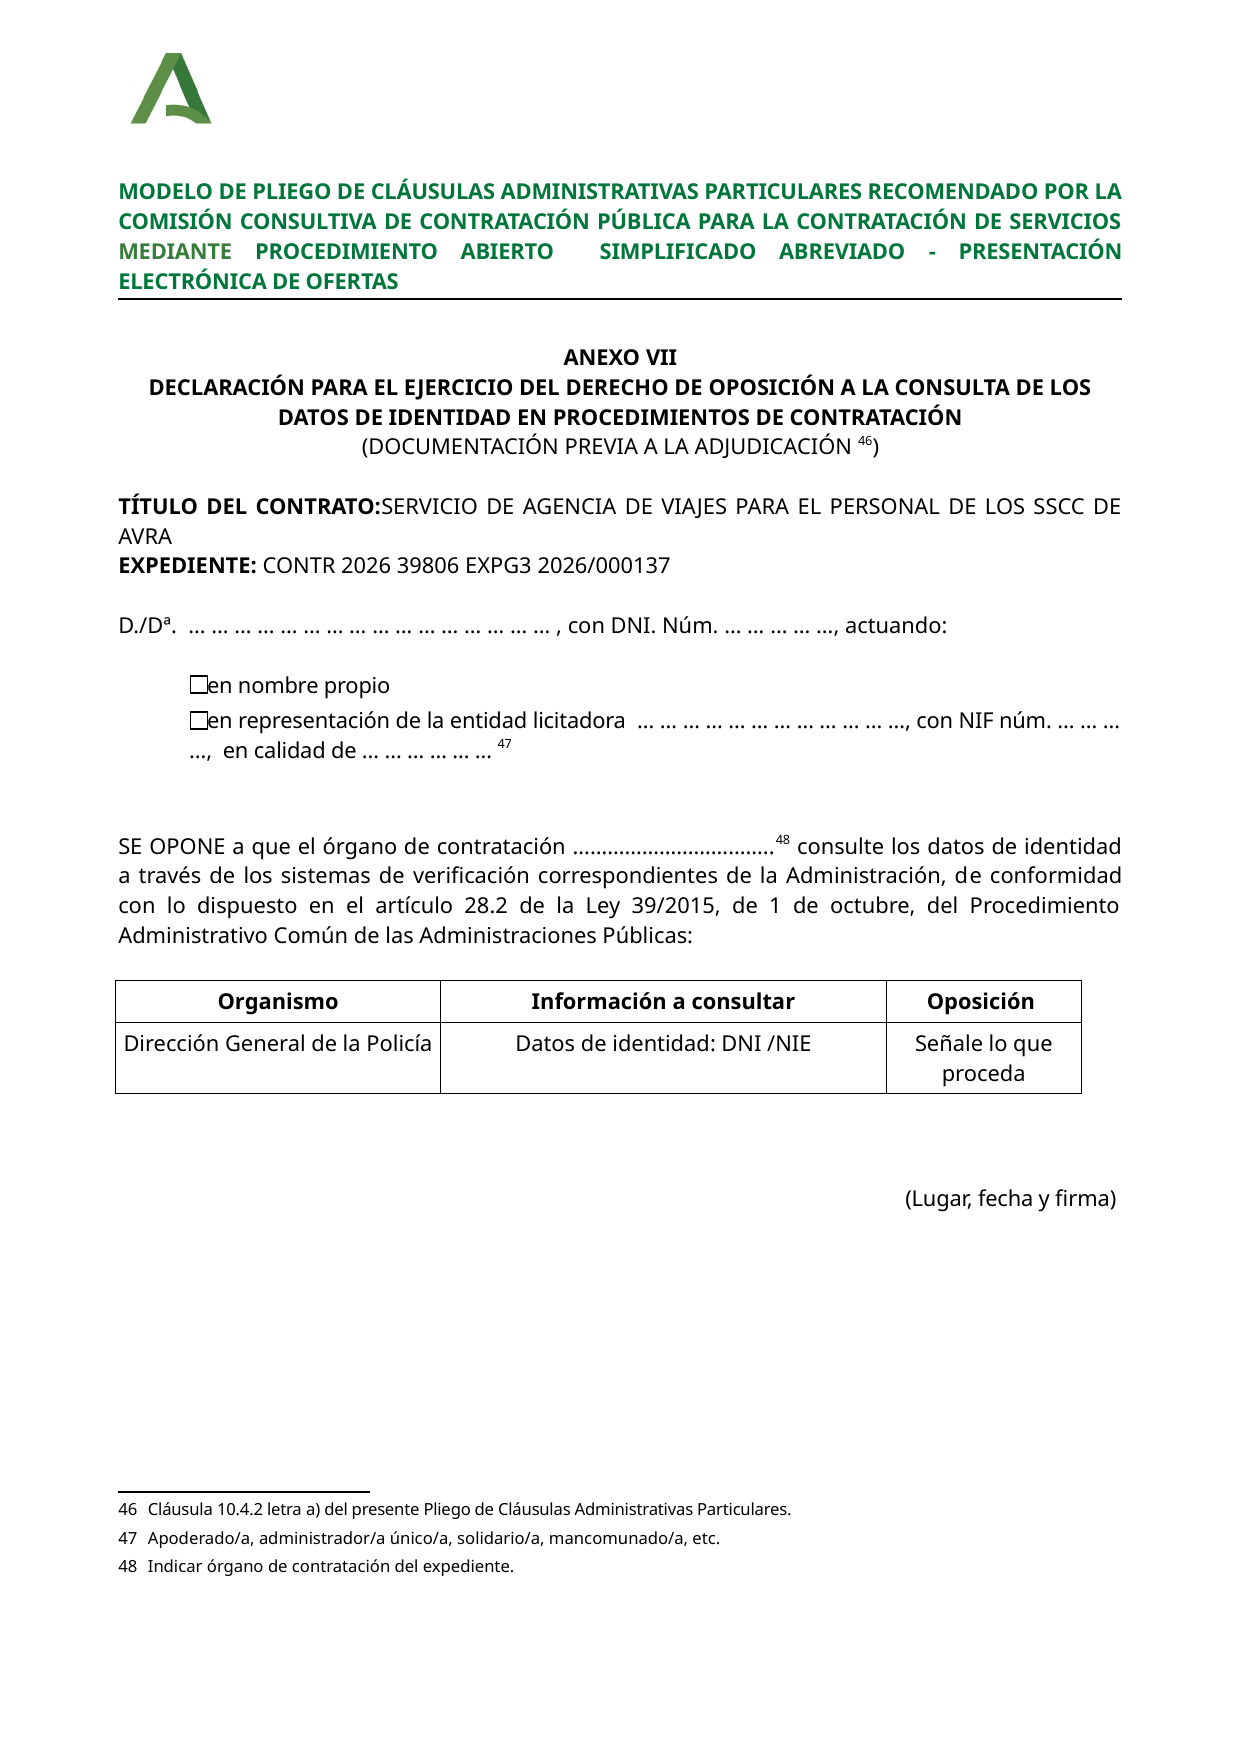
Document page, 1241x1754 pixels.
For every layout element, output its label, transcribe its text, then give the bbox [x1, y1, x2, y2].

text (Lugar, fecha y firma) [118, 1183, 1122, 1213]
text DECLARACIÓN PARA EL EJERCICIO DEL DERECHO DE OPOSICIÓN A LA CONSULTA DE LOS DATOS DE IDENTIDAD EN PROCEDIMIENTOS DE CONTRATACIÓN [118, 372, 1122, 431]
text TÍTULO DEL CONTRATO:SERVICIO DE AGENCIA DE VIAJES PARA EL PERSONAL DE LOS SSCC DE AVRA [118, 491, 1122, 551]
table_header Información a consultar [441, 981, 886, 1021]
text Apoderado/a, administrador/a único/a, solidario/a, mancomunado/a, etc. [118, 1526, 1122, 1549]
text D./Dª. … … … … … … … … … … … … … … … … , con DNI. Núm. … … … … …, actuando: [118, 610, 1122, 640]
text Indicar órgano de contratación del expediente. [118, 1555, 1122, 1578]
text ANEXO VII [118, 342, 1122, 372]
text (DOCUMENTACIÓN PREVIA A LA ADJUDICACIÓN ) [118, 431, 1122, 461]
table_cell Datos de identidad: DNI /NIE [441, 1023, 886, 1093]
text EXPEDIENTE: CONTR 2026 39806 EXPG3 2026/000137 [118, 551, 1122, 580]
table_cell Dirección General de la Policía [116, 1023, 440, 1093]
text en representación de la entidad licitadora … … … … … … … … … … … …, con NIF núm. … … … …, en calidad de … … … … … … [189, 706, 1122, 765]
text Cláusula 10.4.2 letra a) del presente Pliego de Cláusulas Administrativas Particulares. [118, 1498, 1122, 1520]
picture [127, 48, 216, 128]
table_header Organismo [116, 981, 440, 1021]
text en nombre propio [189, 670, 1122, 699]
text MODELO DE PLIEGO DE CLÁUSULAS ADMINISTRATIVAS PARTICULARES RECOMENDADO POR LA COMISIÓN CONSULTIVA DE CONTRATACIÓN PÚBLICA PARA LA CONTRATACIÓN DE SERVICIOS MEDIANTE PROCEDIMIENTO ABIERTO SIMPLIFICADO ABREVIADO - PRESENTACIÓN ELECTRÓNICA DE OFERTAS [118, 176, 1122, 298]
text SE OPONE a que el órgano de contratación …………………………….. consulte los datos de identidad a través de los sistemas de verificación correspondientes de la Administración, de conformidad con lo dispuesto en el artículo 28.2 de la Ley 39/2015, de 1 de octubre, del Procedimiento Administrativo Común de las Administraciones Públicas: [118, 831, 1122, 950]
table_header Oposición [887, 981, 1081, 1021]
table_cell Señale lo que proceda [887, 1023, 1081, 1093]
